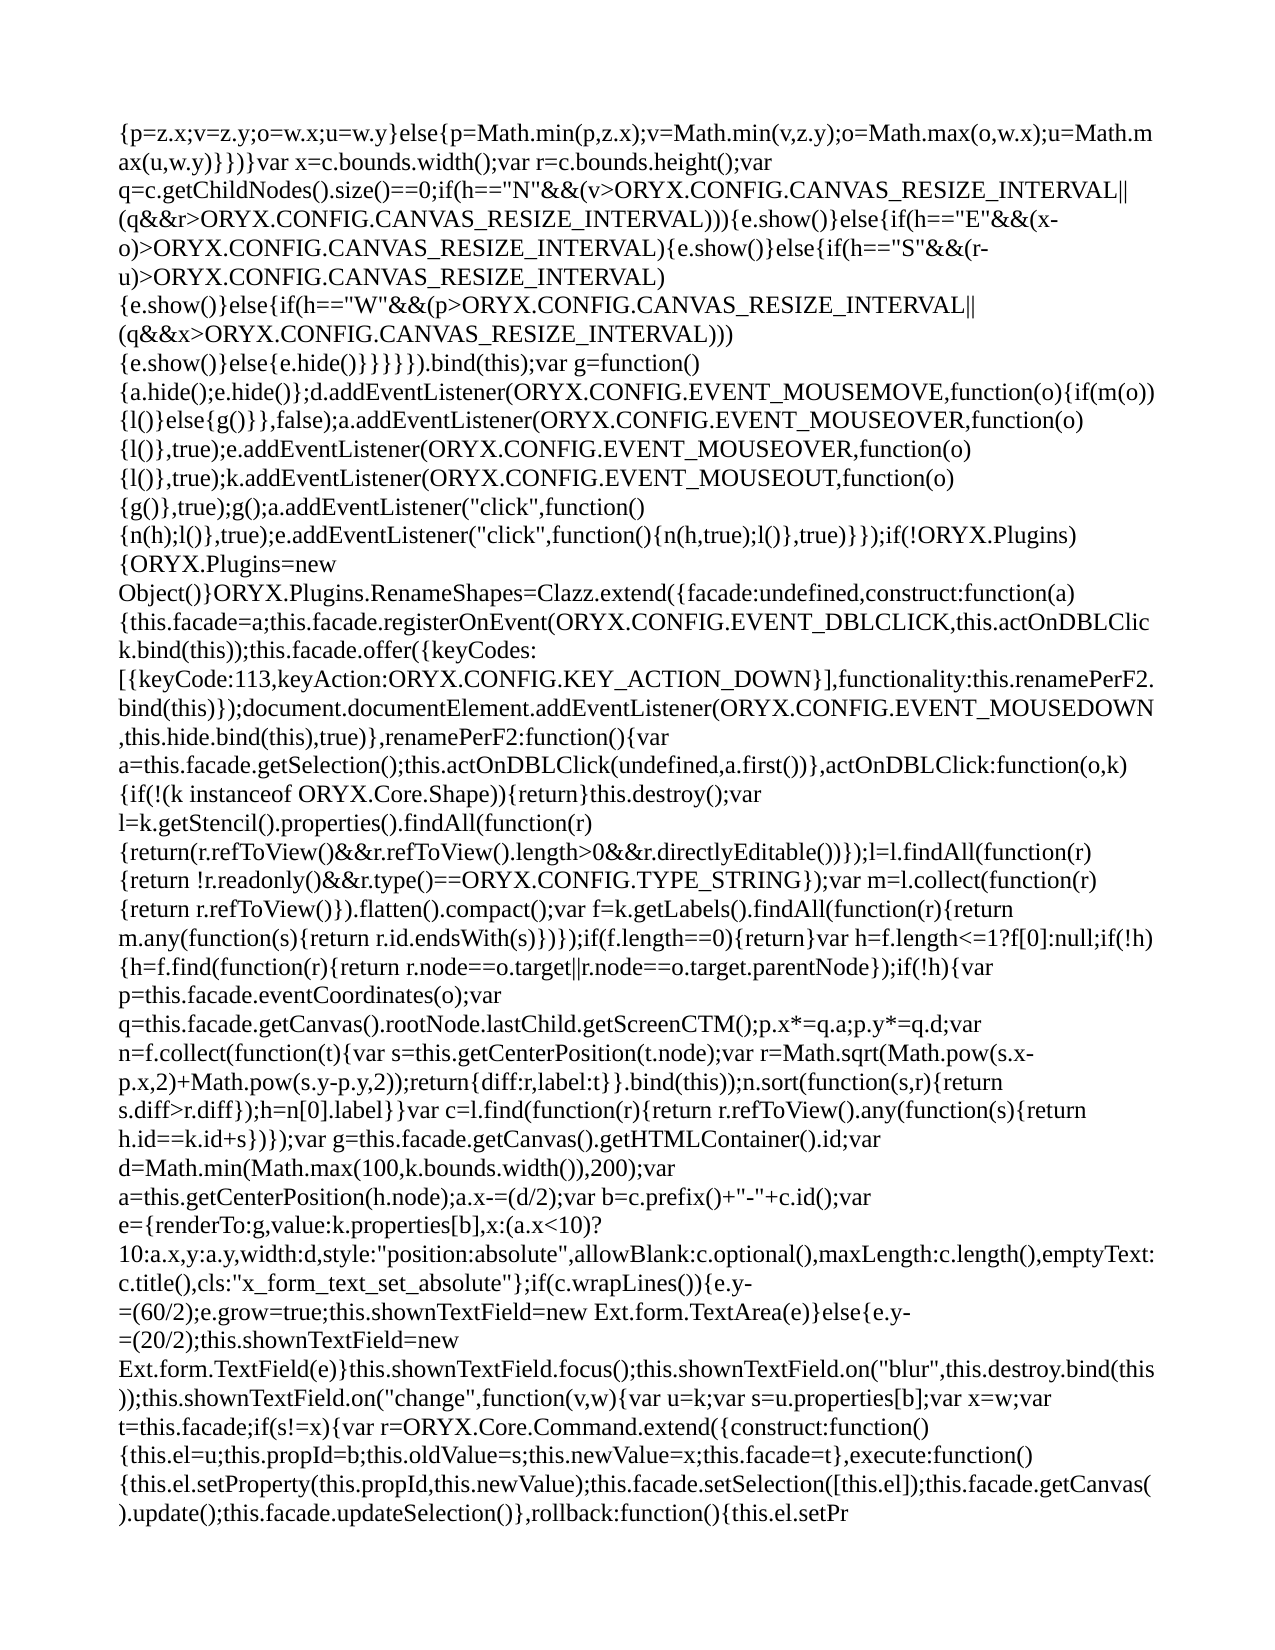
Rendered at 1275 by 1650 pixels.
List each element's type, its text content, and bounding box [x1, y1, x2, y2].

text {p=z.x;v=z.y;o=w.x;u=w.y}else{p=Math.min(p,z.x);v=Math.min(v,z.y);o=Math.max(o,w.x);u=Math.max(u,w.y)}})}var x=c.bounds.width();var r=c.bounds.height();var q=c.getChildNodes().size()==0;if(h=="N"&&(v>ORYX.CONFIG.CANVAS_RESIZE_INTERVAL||(q&&r>ORYX.CONFIG.CANVAS_RESIZE_INTERVAL))){e.show()}else{if(h=="E"&&(x-o)>ORYX.CONFIG.CANVAS_RESIZE_INTERVAL){e.show()}else{if(h=="S"&&(r-u)>ORYX.CONFIG.CANVAS_RESIZE_INTERVAL){e.show()}else{if(h=="W"&&(p>ORYX.CONFIG.CANVAS_RESIZE_INTERVAL||(q&&x>ORYX.CONFIG.CANVAS_RESIZE_INTERVAL))){e.show()}else{e.hide()}}}}}).bind(this);var g=function(){a.hide();e.hide()};d.addEventListener(ORYX.CONFIG.EVENT_MOUSEMOVE,function(o){if(m(o)){l()}else{g()}},false);a.addEventListener(ORYX.CONFIG.EVENT_MOUSEOVER,function(o){l()},true);e.addEventListener(ORYX.CONFIG.EVENT_MOUSEOVER,function(o){l()},true);k.addEventListener(ORYX.CONFIG.EVENT_MOUSEOUT,function(o){g()},true);g();a.addEventListener("click",function(){n(h);l()},true);e.addEventListener("click",function(){n(h,true);l()},true)}});if(!ORYX.Plugins){ORYX.Plugins=new Object()}ORYX.Plugins.RenameShapes=Clazz.extend({facade:undefined,construct:function(a){this.facade=a;this.facade.registerOnEvent(ORYX.CONFIG.EVENT_DBLCLICK,this.actOnDBLClick.bind(this));this.facade.offer({keyCodes:[{keyCode:113,keyAction:ORYX.CONFIG.KEY_ACTION_DOWN}],functionality:this.renamePerF2.bind(this)});document.documentElement.addEventListener(ORYX.CONFIG.EVENT_MOUSEDOWN,this.hide.bind(this),true)},renamePerF2:function(){var a=this.facade.getSelection();this.actOnDBLClick(undefined,a.first())},actOnDBLClick:function(o,k){if(!(k instanceof ORYX.Core.Shape)){return}this.destroy();var l=k.getStencil().properties().findAll(function(r){return(r.refToView()&&r.refToView().length>0&&r.directlyEditable())});l=l.findAll(function(r){return !r.readonly()&&r.type()==ORYX.CONFIG.TYPE_STRING});var m=l.collect(function(r){return r.refToView()}).flatten().compact();var f=k.getLabels().findAll(function(r){return m.any(function(s){return r.id.endsWith(s)})});if(f.length==0){return}var h=f.length<=1?f[0]:null;if(!h){h=f.find(function(r){return r.node==o.target||r.node==o.target.parentNode});if(!h){var p=this.facade.eventCoordinates(o);var q=this.facade.getCanvas().rootNode.lastChild.getScreenCTM();p.x*=q.a;p.y*=q.d;var n=f.collect(function(t){var s=this.getCenterPosition(t.node);var r=Math.sqrt(Math.pow(s.x-p.x,2)+Math.pow(s.y-p.y,2));return{diff:r,label:t}}.bind(this));n.sort(function(s,r){return s.diff>r.diff});h=n[0].label}}var c=l.find(function(r){return r.refToView().any(function(s){return h.id==k.id+s})});var g=this.facade.getCanvas().getHTMLContainer().id;var d=Math.min(Math.max(100,k.bounds.width()),200);var a=this.getCenterPosition(h.node);a.x-=(d/2);var b=c.prefix()+"-"+c.id();var e={renderTo:g,value:k.properties[b],x:(a.x<10)?10:a.x,y:a.y,width:d,style:"position:absolute",allowBlank:c.optional(),maxLength:c.length(),emptyText:c.title(),cls:"x_form_text_set_absolute"};if(c.wrapLines()){e.y-=(60/2);e.grow=true;this.shownTextField=new Ext.form.TextArea(e)}else{e.y-=(20/2);this.shownTextField=new Ext.form.TextField(e)}this.shownTextField.focus();this.shownTextField.on("blur",this.destroy.bind(this));this.shownTextField.on("change",function(v,w){var u=k;var s=u.properties[b];var x=w;var t=this.facade;if(s!=x){var r=ORYX.Core.Command.extend({construct:function(){this.el=u;this.propId=b;this.oldValue=s;this.newValue=x;this.facade=t},execute:function(){this.el.setProperty(this.propId,this.newValue);this.facade.setSelection([this.el]);this.facade.getCanvas().update();this.facade.updateSelection()},rollback:function(){this.el.setPr [118, 118, 1157, 1527]
